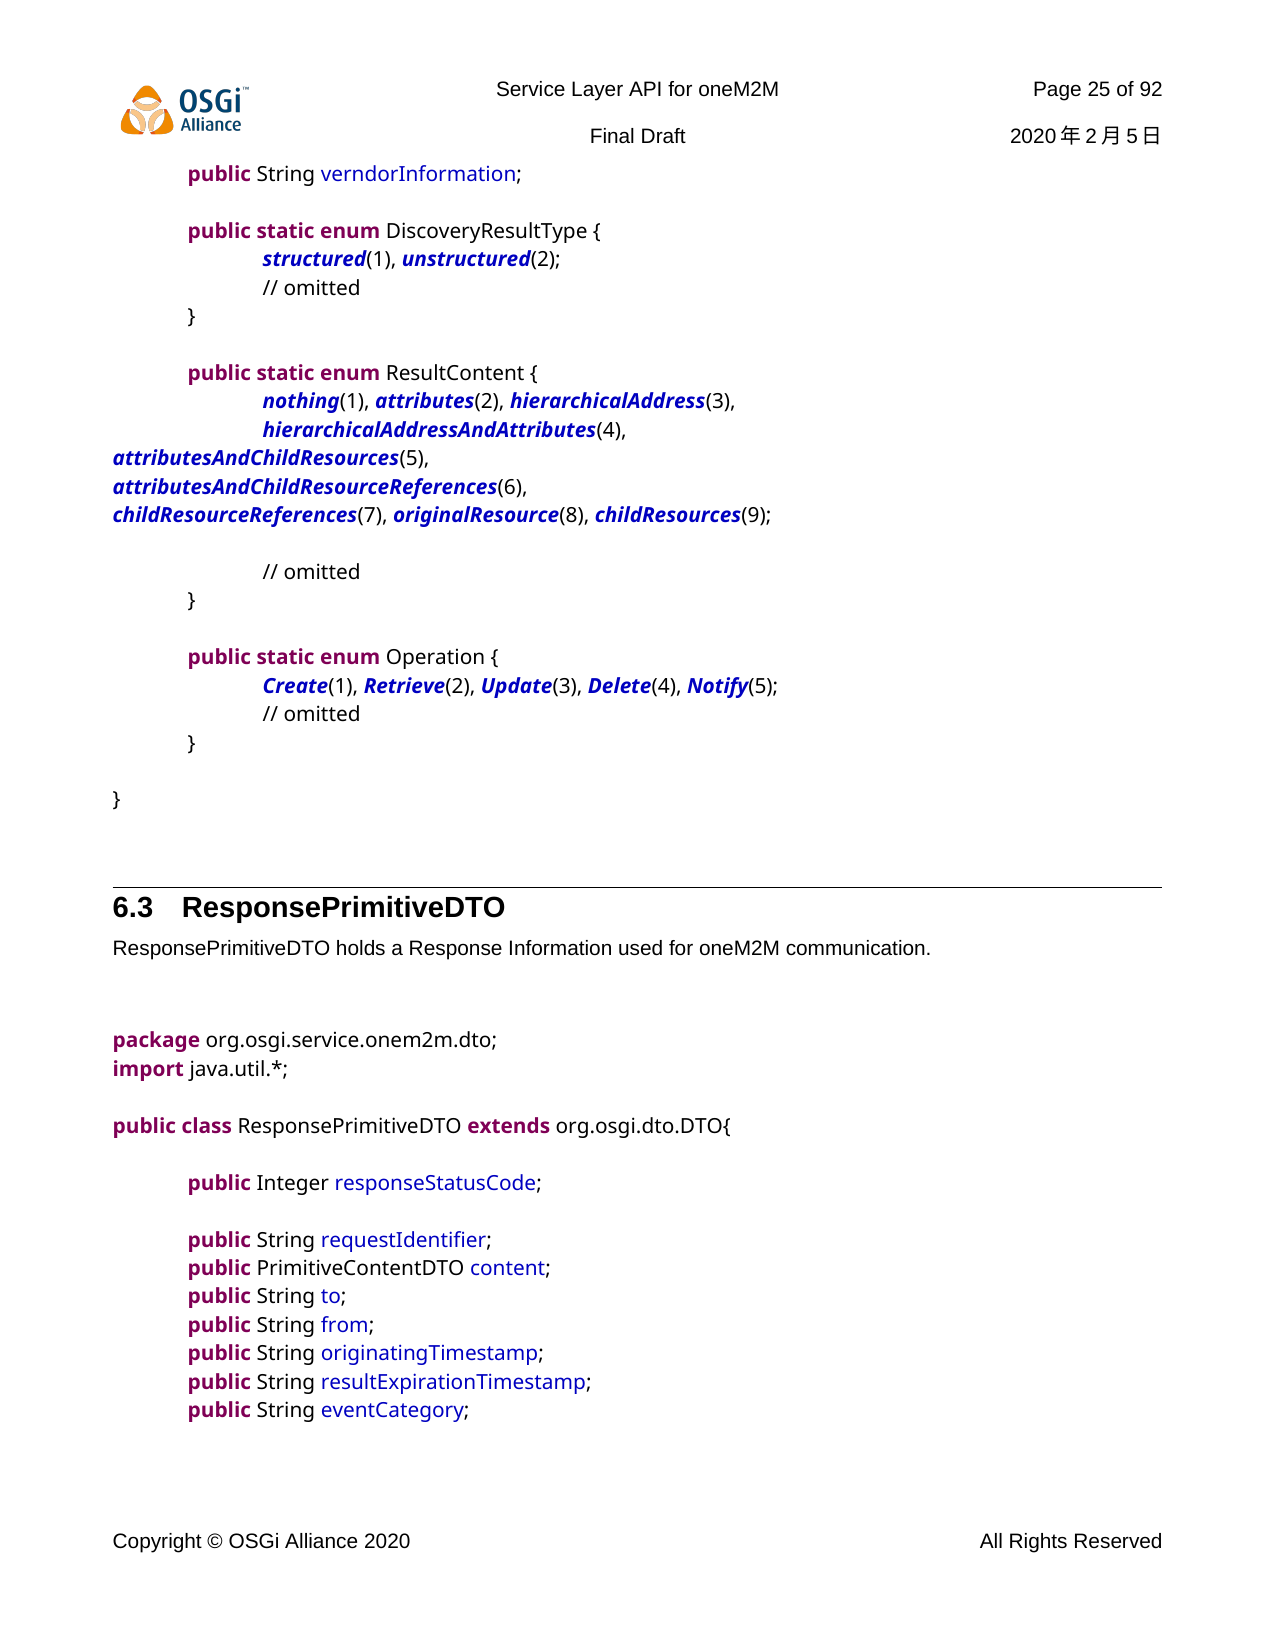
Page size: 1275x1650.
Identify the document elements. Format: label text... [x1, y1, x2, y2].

text } [112, 301, 1162, 329]
text public String to; [112, 1282, 1162, 1310]
text public static enum DiscoveryResultType { [112, 216, 1162, 244]
text // omitted [112, 699, 1162, 728]
text Create(1), Retrieve(2), Update(3), Delete(4), Notify(5); [112, 671, 1162, 699]
subtitle ResponsePrimitiveDTO [112, 888, 1162, 923]
text // omitted [112, 273, 1162, 301]
text public String requestIdentifier; [112, 1225, 1162, 1253]
text public static enum Operation { [112, 642, 1162, 671]
text public Integer responseStatusCode; [112, 1168, 1162, 1196]
text public String verndorInformation; [112, 159, 1162, 187]
text public String from; [112, 1310, 1162, 1338]
text package org.osgi.service.onem2m.dto; [112, 1026, 1162, 1054]
text public String eventCategory; [112, 1395, 1162, 1424]
text attributesAndChildResourceReferences(6), [112, 472, 1162, 500]
text public String originatingTimestamp; [112, 1338, 1162, 1367]
text childResourceReferences(7), originalResource(8), childResources(9); [112, 500, 1162, 529]
text public String resultExpirationTimestamp; [112, 1367, 1162, 1395]
text } [112, 784, 1162, 813]
text } [112, 728, 1162, 756]
text attributesAndChildResources(5), [112, 443, 1162, 472]
text import java.util.*; [112, 1054, 1162, 1082]
text } [112, 586, 1162, 614]
text structured(1), unstructured(2); [112, 244, 1162, 273]
text hierarchicalAddressAndAttributes(4), [112, 415, 1162, 443]
text // omitted [112, 557, 1162, 586]
picture [113, 78, 257, 142]
text nothing(1), attributes(2), hierarchicalAddress(3), [112, 386, 1162, 415]
text public PrimitiveContentDTO content; [112, 1253, 1162, 1282]
text ResponsePrimitiveDTO holds a Response Information used for oneM2M communication. [112, 936, 1162, 960]
text public static enum ResultContent { [112, 358, 1162, 386]
text public class ResponsePrimitiveDTO extends org.osgi.dto.DTO{ [112, 1111, 1162, 1139]
